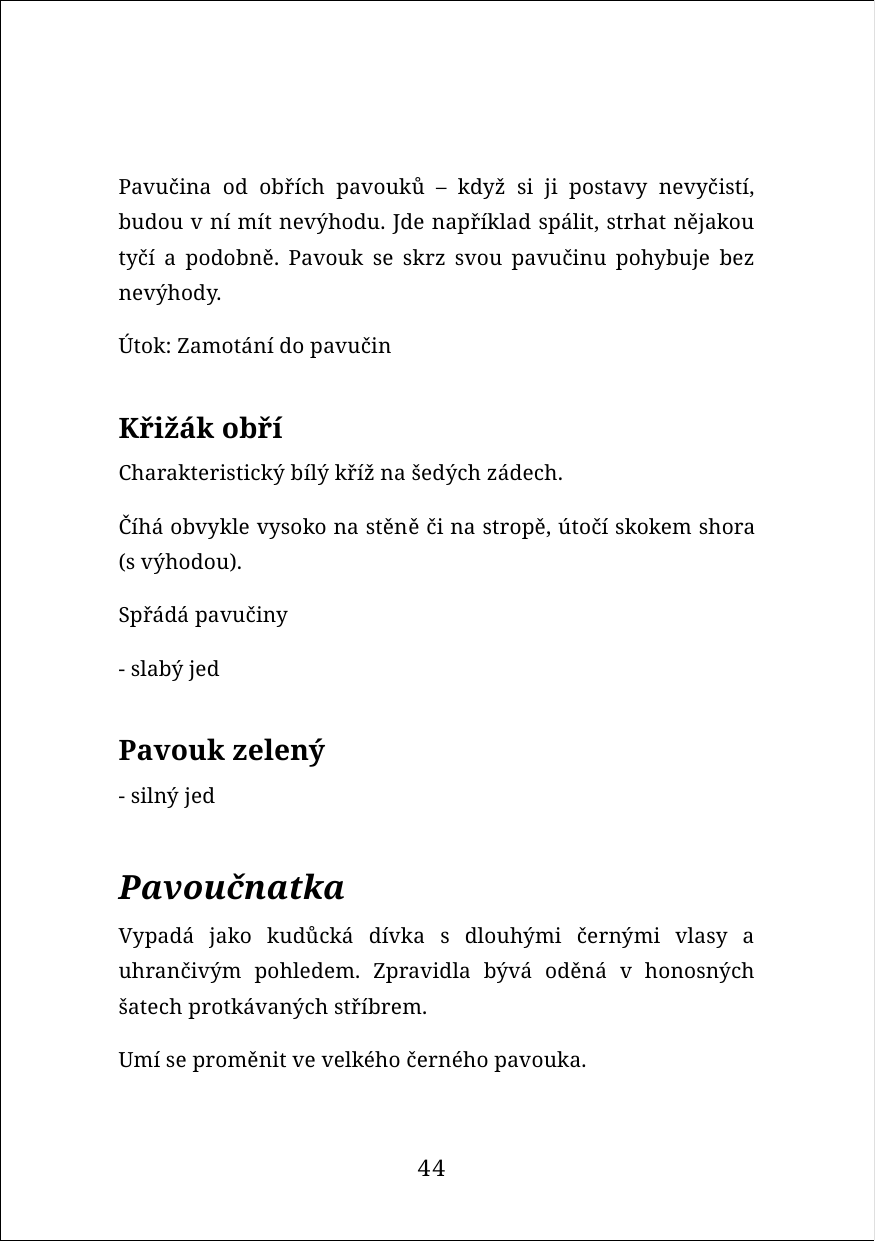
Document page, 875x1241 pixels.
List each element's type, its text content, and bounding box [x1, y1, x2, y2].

subtitle Pavoučnatka [118, 863, 756, 909]
text Umí se proměnit ve velkého černého pavouka. [118, 1045, 756, 1073]
text Vypadá jako kudůcká dívka s dlouhými černými vlasy a uhrančivým pohledem. Zpravidla bývá oděná v honosných šatech protkávaných stříbrem. [118, 921, 756, 1020]
text Útok: Zamotání do pavučin [118, 332, 756, 360]
text Charakteristický bílý kříž na šedých zádech. [118, 458, 756, 487]
text - silný jed [118, 781, 756, 809]
text - slabý jed [118, 654, 756, 682]
text Spřádá pavučiny [118, 601, 756, 629]
text Pavučina od obřích pavouků – když si ji postavy nevyčistí, budou v ní mít nevýhodu. Jde například spálit, strhat nějakou tyčí a podobně. Pavouk se skrz svou pavučinu pohybuje bez nevýhody. [118, 172, 756, 307]
subtitle Křižák obří [118, 408, 756, 447]
subtitle Pavouk zelený [118, 731, 756, 769]
text Číhá obvykle vysoko na stěně či na stropě, útočí skokem shora (s výhodou). [118, 512, 756, 576]
